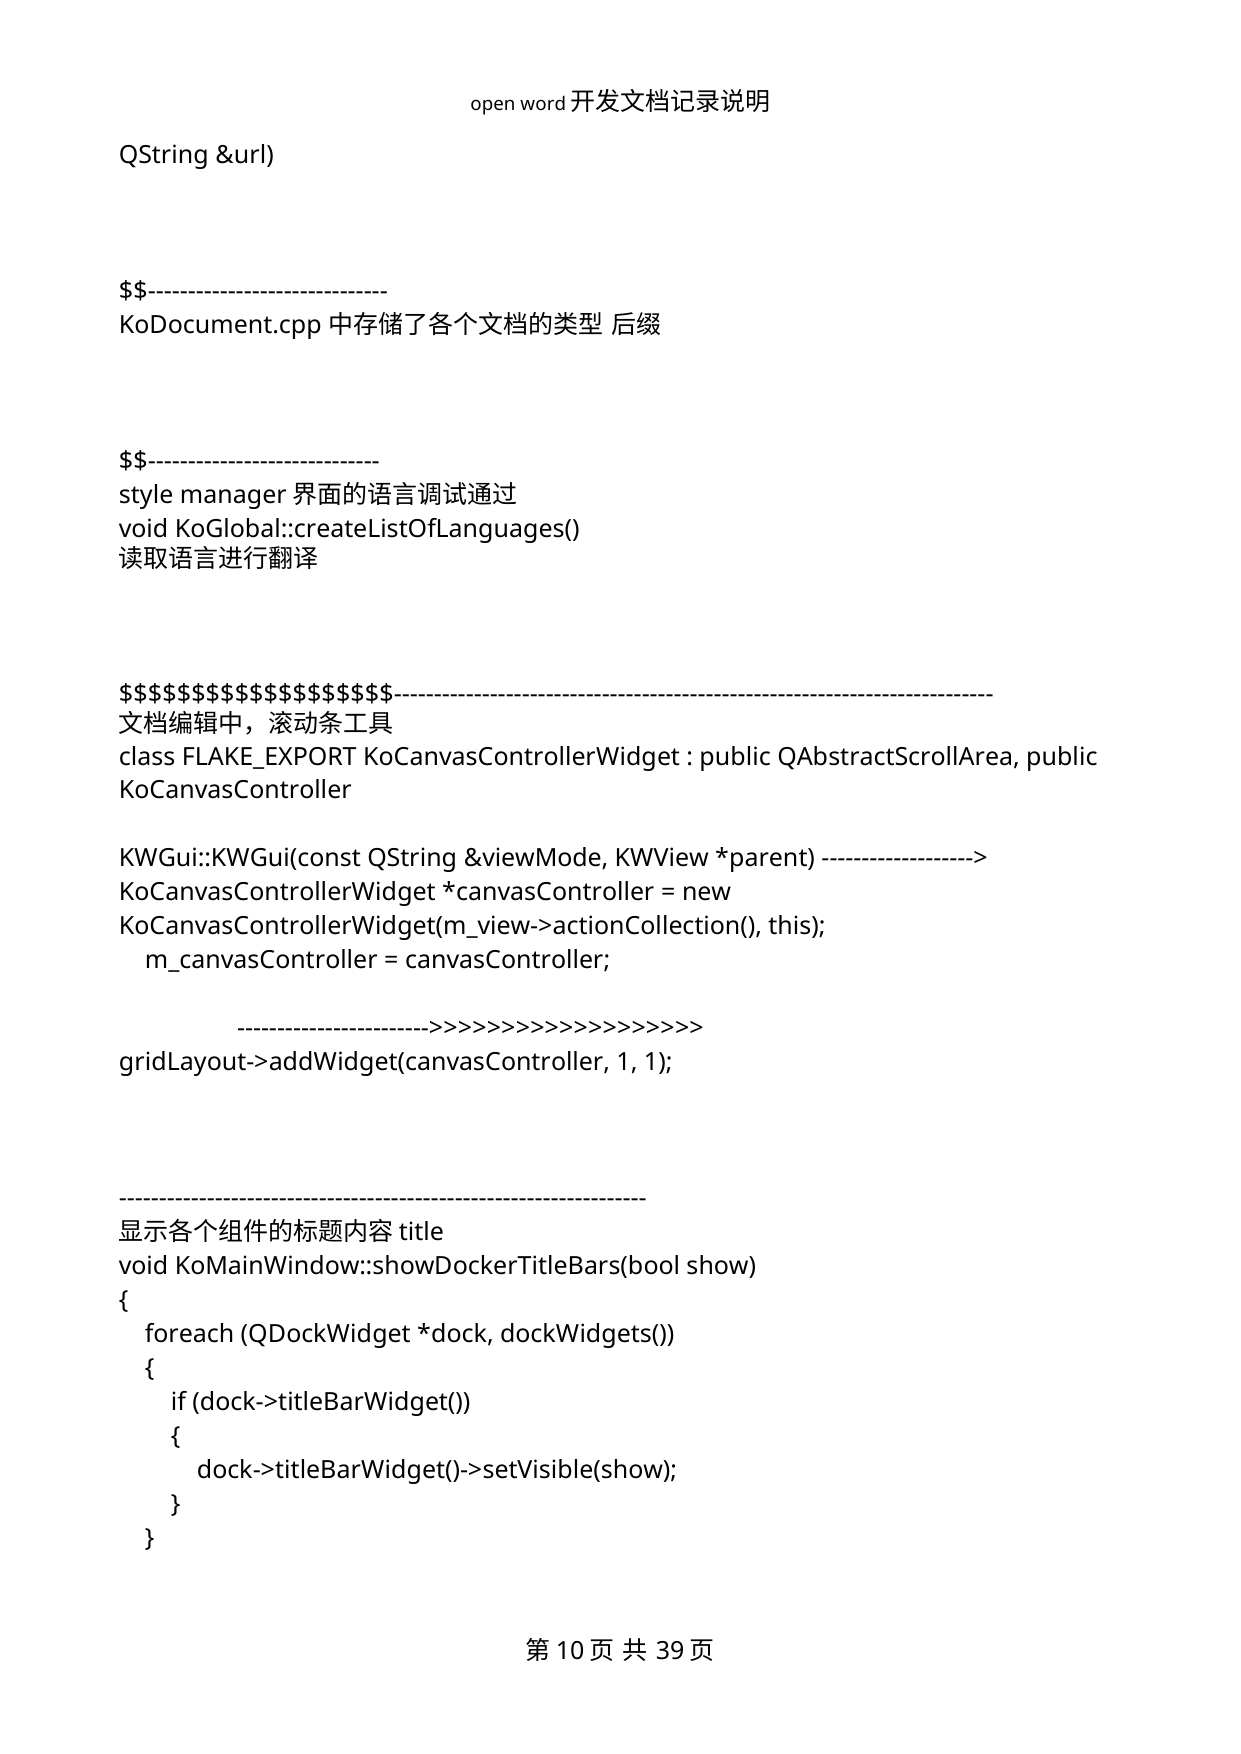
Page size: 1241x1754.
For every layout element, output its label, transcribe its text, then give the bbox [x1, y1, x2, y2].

text foreach (QDockWidget *dock, dockWidgets()) [119, 1316, 1121, 1350]
text { [119, 1282, 1121, 1316]
text m_canvasController = canvasController; [119, 942, 1121, 976]
text KoDocument.cpp 中存储了各个文档的类型 后缀 [119, 307, 1121, 341]
text 显示各个组件的标题内容title [119, 1214, 1121, 1248]
text void KoGlobal::createListOfLanguages() [119, 511, 1121, 545]
text } [119, 1519, 1121, 1553]
text if (dock->titleBarWidget()) [119, 1384, 1121, 1418]
text { [119, 1350, 1121, 1384]
text $$----------------------------- [119, 443, 1121, 477]
text QString &url) [119, 137, 1121, 171]
text class FLAKE_EXPORT KoCanvasControllerWidget : public QAbstractScrollArea, public KoCanvasController [119, 738, 1121, 806]
text KWGui::KWGui(const QString &viewMode, KWView *parent) -------------------> [119, 840, 1121, 874]
text } [119, 1486, 1121, 1519]
text KoCanvasControllerWidget *canvasController = new KoCanvasControllerWidget(m_view->actionCollection(), this); [119, 874, 1121, 942]
text 读取语言进行翻译 [119, 545, 1121, 574]
text $$------------------------------ [119, 273, 1121, 307]
text $$$$$$$$$$$$$$$$$$$--------------------------------------------------------------------------- [119, 676, 1121, 709]
text ------------------------>>>>>>>>>>>>>>>>>>> [119, 1010, 1121, 1044]
text dock->titleBarWidget()->setVisible(show); [119, 1452, 1121, 1486]
text gridLayout->addWidget(canvasController, 1, 1); [119, 1044, 1121, 1078]
text ------------------------------------------------------------------ [119, 1180, 1121, 1214]
text { [119, 1418, 1121, 1452]
text 文档编辑中，滚动条工具 [119, 709, 1121, 738]
text style manager界面的语言调试通过 [119, 477, 1121, 511]
text void KoMainWindow::showDockerTitleBars(bool show) [119, 1248, 1121, 1282]
